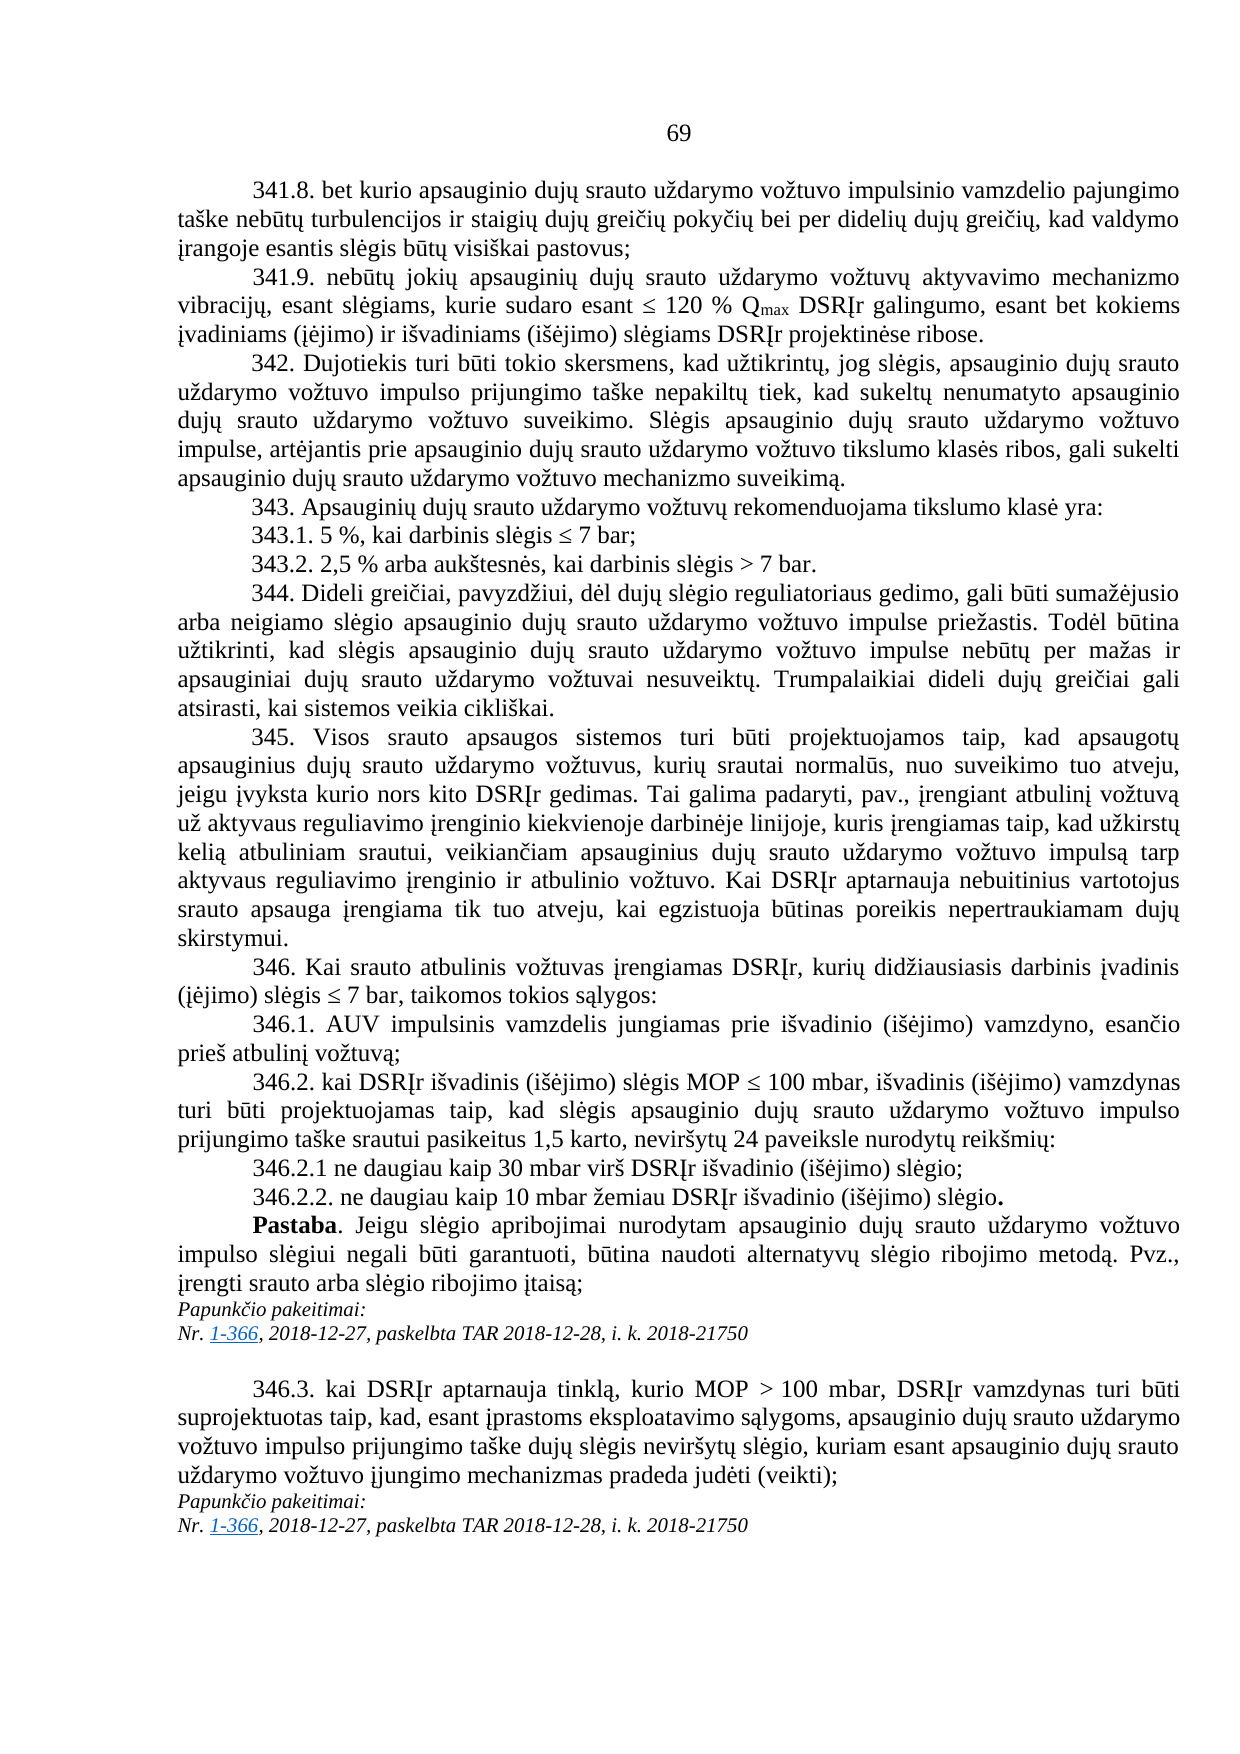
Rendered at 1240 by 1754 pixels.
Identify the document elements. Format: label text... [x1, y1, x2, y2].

text Papunkčio pakeitimai: [177, 1489, 1181, 1513]
text 346.2.1 ne daugiau kaip 30 mbar virš DSRĮr išvadinio (išėjimo) slėgio; [177, 1153, 1181, 1182]
text 343. Apsauginių dujų srauto uždarymo vožtuvų rekomenduojama tikslumo klasė yra: [177, 492, 1181, 521]
text 343.1. 5 %, kai darbinis slėgis ≤ 7 bar; [251, 521, 1181, 549]
text Pastaba. Jeigu slėgio apribojimai nurodytam apsauginio dujų srauto uždarymo vožtuvo impulso slėgiui negali būti garantuoti, būtina naudoti alternatyvų slėgio ribojimo metodą. Pvz., įrengti srauto arba slėgio ribojimo įtaisą; [177, 1211, 1181, 1297]
text Nr. 1-366, 2018-12-27, paskelbta TAR 2018-12-28, i. k. 2018-21750 [177, 1513, 1181, 1537]
text 345. Visos srauto apsaugos sistemos turi būti projektuojamos taip, kad apsaugotų apsauginius dujų srauto uždarymo vožtuvus, kurių srautai normalūs, nuo suveikimo tuo atveju, jeigu įvyksta kurio nors kito DSRĮr gedimas. Tai galima padaryti, pav., įrengiant atbulinį vožtuvą už aktyvaus reguliavimo įrenginio kiekvienoje darbinėje linijoje, kuris įrengiamas taip, kad užkirstų kelią atbuliniam srautui, veikiančiam apsauginius dujų srauto uždarymo vožtuvo impulsą tarp aktyvaus reguliavimo įrenginio ir atbulinio vožtuvo. Kai DSRĮr aptarnauja nebuitinius vartotojus srauto apsauga įrengiama tik tuo atveju, kai egzistuoja būtinas poreikis nepertraukiamam dujų skirstymui. [177, 722, 1181, 952]
text 346.1. AUV impulsinis vamzdelis jungiamas prie išvadinio (išėjimo) vamzdyno, esančio prieš atbulinį vožtuvą; [177, 1009, 1181, 1067]
text 346.3. kai DSRĮr aptarnauja tinklą, kurio MOP > 100 mbar, DSRĮr vamzdynas turi būti suprojektuotas taip, kad, esant įprastoms eksploatavimo sąlygoms, apsauginio dujų srauto uždarymo vožtuvo impulso prijungimo taške dujų slėgis neviršytų slėgio, kuriam esant apsauginio dujų srauto uždarymo vožtuvo įjungimo mechanizmas pradeda judėti (veikti); [177, 1374, 1181, 1489]
text 346.2. kai DSRĮr išvadinis (išėjimo) slėgis MOP ≤ 100 mbar, išvadinis (išėjimo) vamzdynas turi būti projektuojamas taip, kad slėgis apsauginio dujų srauto uždarymo vožtuvo impulso prijungimo taške srautui pasikeitus 1,5 karto, neviršytų 24 paveiksle nurodytų reikšmių: [177, 1067, 1181, 1153]
text 341.9. nebūtų jokių apsauginių dujų srauto uždarymo vožtuvų aktyvavimo mechanizmo vibracijų, esant slėgiams, kurie sudaro esant ≤ 120 % Qmax DSRĮr galingumo, esant bet kokiems įvadiniams (įėjimo) ir išvadiniams (išėjimo) slėgiams DSRĮr projektinėse ribose. [177, 262, 1181, 348]
text Nr. 1-366, 2018-12-27, paskelbta TAR 2018-12-28, i. k. 2018-21750 [177, 1321, 1181, 1345]
text 342. Dujotiekis turi būti tokio skersmens, kad užtikrintų, jog slėgis, apsauginio dujų srauto uždarymo vožtuvo impulso prijungimo taške nepakiltų tiek, kad sukeltų nenumatyto apsauginio dujų srauto uždarymo vožtuvo suveikimo. Slėgis apsauginio dujų srauto uždarymo vožtuvo impulse, artėjantis prie apsauginio dujų srauto uždarymo vožtuvo tikslumo klasės ribos, gali sukelti apsauginio dujų srauto uždarymo vožtuvo mechanizmo suveikimą. [177, 348, 1181, 492]
text 344. Dideli greičiai, pavyzdžiui, dėl dujų slėgio reguliatoriaus gedimo, gali būti sumažėjusio arba neigiamo slėgio apsauginio dujų srauto uždarymo vožtuvo impulse priežastis. Todėl būtina užtikrinti, kad slėgis apsauginio dujų srauto uždarymo vožtuvo impulse nebūtų per mažas ir apsauginiai dujų srauto uždarymo vožtuvai nesuveiktų. Trumpalaikiai dideli dujų greičiai gali atsirasti, kai sistemos veikia cikliškai. [177, 578, 1181, 722]
text 341.8. bet kurio apsauginio dujų srauto uždarymo vožtuvo impulsinio vamzdelio pajungimo taške nebūtų turbulencijos ir staigių dujų greičių pokyčių bei per didelių dujų greičių, kad valdymo įrangoje esantis slėgis būtų visiškai pastovus; [177, 176, 1181, 262]
text Papunkčio pakeitimai: [177, 1297, 1181, 1321]
text 346. Kai srauto atbulinis vožtuvas įrengiamas DSRĮr, kurių didžiausiasis darbinis įvadinis (įėjimo) slėgis ≤ 7 bar, taikomos tokios sąlygos: [177, 952, 1181, 1009]
text 346.2.2. ne daugiau kaip 10 mbar žemiau DSRĮr išvadinio (išėjimo) slėgio. [177, 1182, 1181, 1211]
text 343.2. 2,5 % arba aukštesnės, kai darbinis slėgis > 7 bar. [251, 549, 1181, 578]
